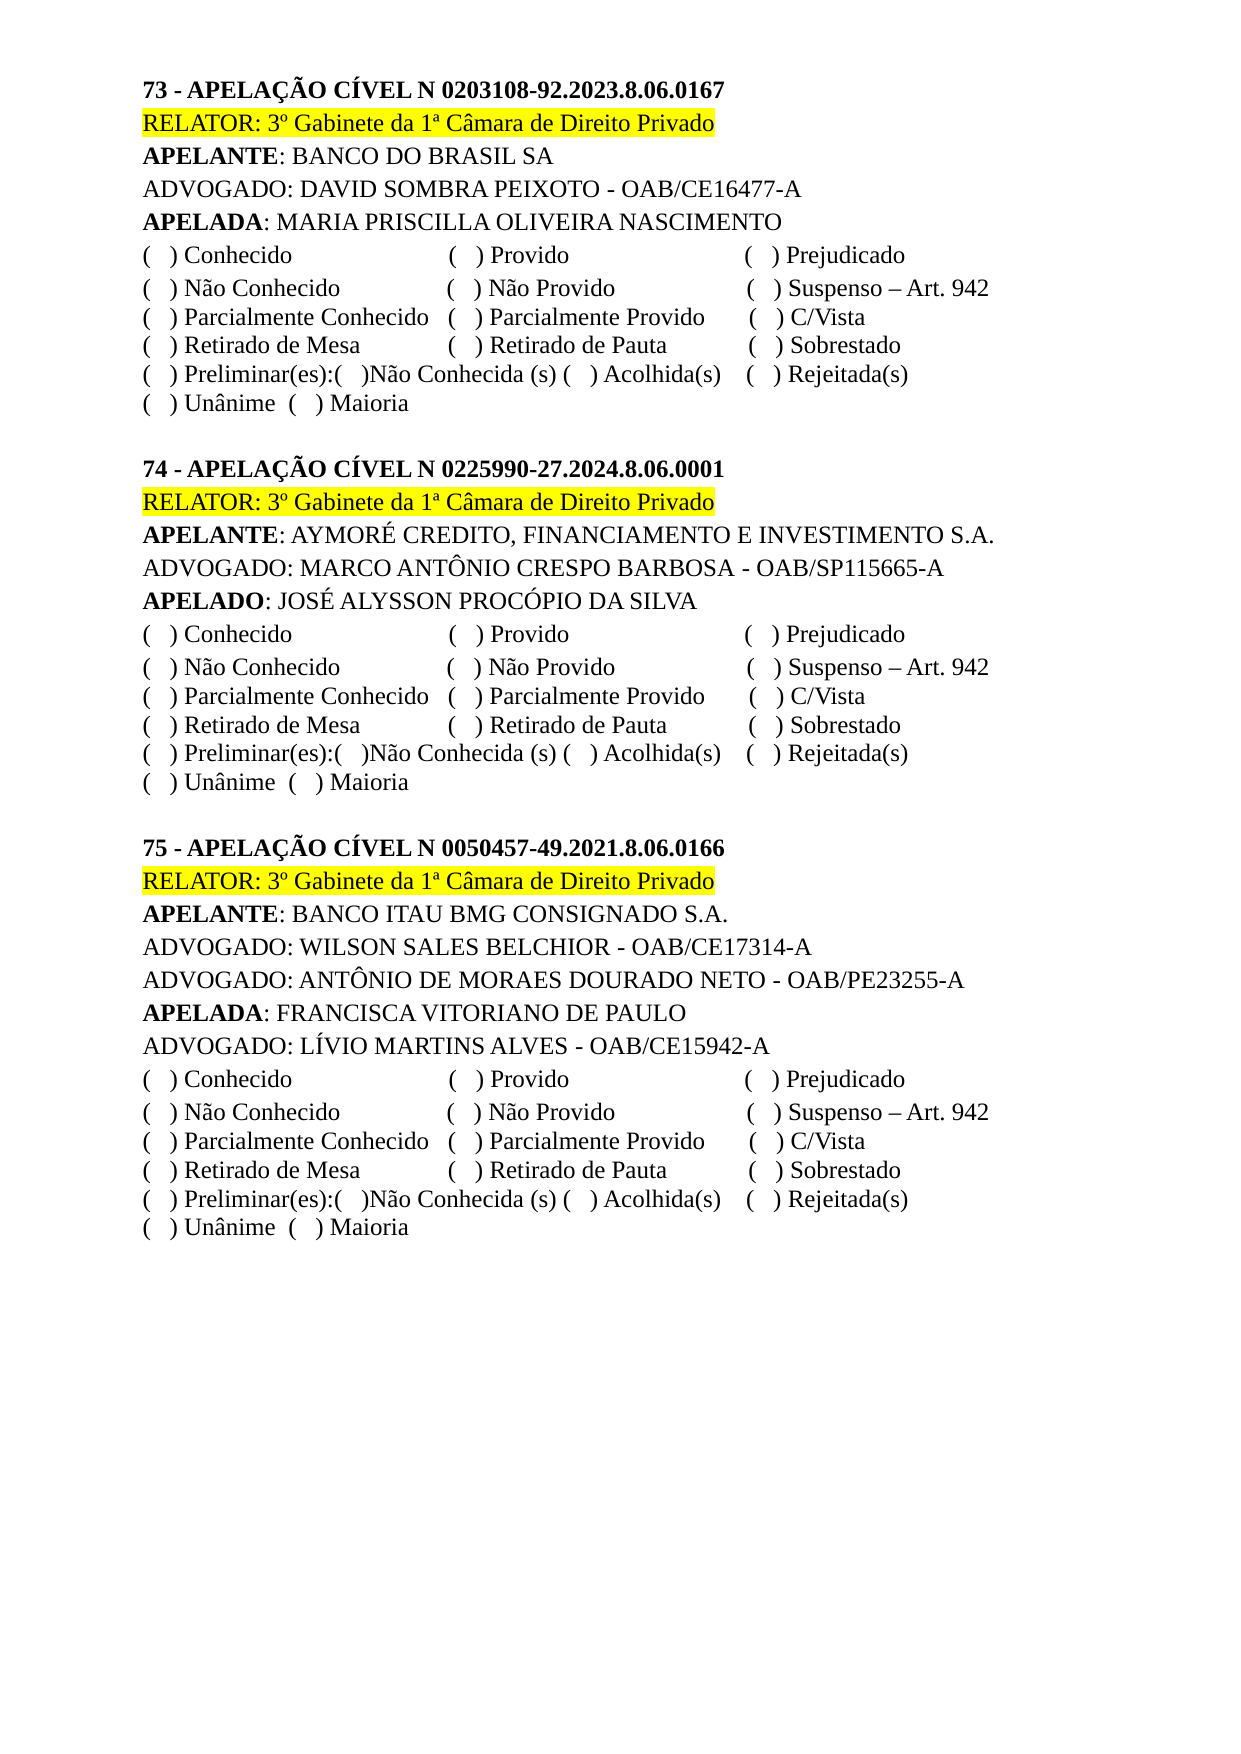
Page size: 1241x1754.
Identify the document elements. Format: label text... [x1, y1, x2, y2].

text ( ) Não Conhecido ( ) Não Provido ( ) Suspenso – Art. 942 [142, 652, 1141, 681]
text ( ) Não Conhecido ( ) Não Provido ( ) Suspenso – Art. 942 [142, 1097, 1141, 1126]
text ( ) Parcialmente Conhecido ( ) Parcialmente Provido ( ) C/Vista [142, 1126, 1141, 1155]
text ( ) Unânime ( ) Maioria 74 - APELAÇÃO CÍVEL N 0225990-27.2024.8.06.0001 RELATOR: 3º Gabinete da 1ª Câmara de Direito Privado APELANTE: AYMORÉ CREDITO, FINANCIAMENTO E INVESTIMENTO S.A. ADVOGADO: MARCO ANTÔNIO CRESPO BARBOSA - OAB/SP115665-A APELADO: JOSÉ ALYSSON PROCÓPIO DA SILVA ( ) Conhecido ( ) Provido ( ) Prejudicado [142, 388, 1141, 648]
text ( ) Preliminar(es):( )Não Conhecida (s) ( ) Acolhida(s) ( ) Rejeitada(s) [142, 359, 1141, 388]
text ( ) Retirado de Mesa ( ) Retirado de Pauta ( ) Sobrestado [142, 710, 1141, 738]
text ( ) Retirado de Mesa ( ) Retirado de Pauta ( ) Sobrestado [142, 331, 1141, 359]
text ( ) Preliminar(es):( )Não Conhecida (s) ( ) Acolhida(s) ( ) Rejeitada(s) [142, 1184, 1141, 1212]
text ( ) Preliminar(es):( )Não Conhecida (s) ( ) Acolhida(s) ( ) Rejeitada(s) [142, 738, 1141, 767]
text ( ) Unânime ( ) Maioria [142, 1212, 1141, 1307]
text ( ) Retirado de Mesa ( ) Retirado de Pauta ( ) Sobrestado [142, 1155, 1141, 1184]
text ( ) Parcialmente Conhecido ( ) Parcialmente Provido ( ) C/Vista [142, 302, 1141, 331]
text ( ) Unânime ( ) Maioria 75 - APELAÇÃO CÍVEL N 0050457-49.2021.8.06.0166 RELATOR: 3º Gabinete da 1ª Câmara de Direito Privado APELANTE: BANCO ITAU BMG CONSIGNADO S.A. ADVOGADO: WILSON SALES BELCHIOR - OAB/CE17314-A ADVOGADO: ANTÔNIO DE MORAES DOURADO NETO - OAB/PE23255-A APELADA: FRANCISCA VITORIANO DE PAULO ADVOGADO: LÍVIO MARTINS ALVES - OAB/CE15942-A ( ) Conhecido ( ) Provido ( ) Prejudicado [142, 767, 1141, 1093]
text ( ) Parcialmente Conhecido ( ) Parcialmente Provido ( ) C/Vista [142, 681, 1141, 710]
text 73 - APELAÇÃO CÍVEL N 0203108-92.2023.8.06.0167 RELATOR: 3º Gabinete da 1ª Câmara de Direito Privado APELANTE: BANCO DO BRASIL SA ADVOGADO: DAVID SOMBRA PEIXOTO - OAB/CE16477-A APELADA: MARIA PRISCILLA OLIVEIRA NASCIMENTO ( ) Conhecido ( ) Provido ( ) Prejudicado [142, 75, 1141, 269]
text ( ) Não Conhecido ( ) Não Provido ( ) Suspenso – Art. 942 [142, 273, 1141, 302]
